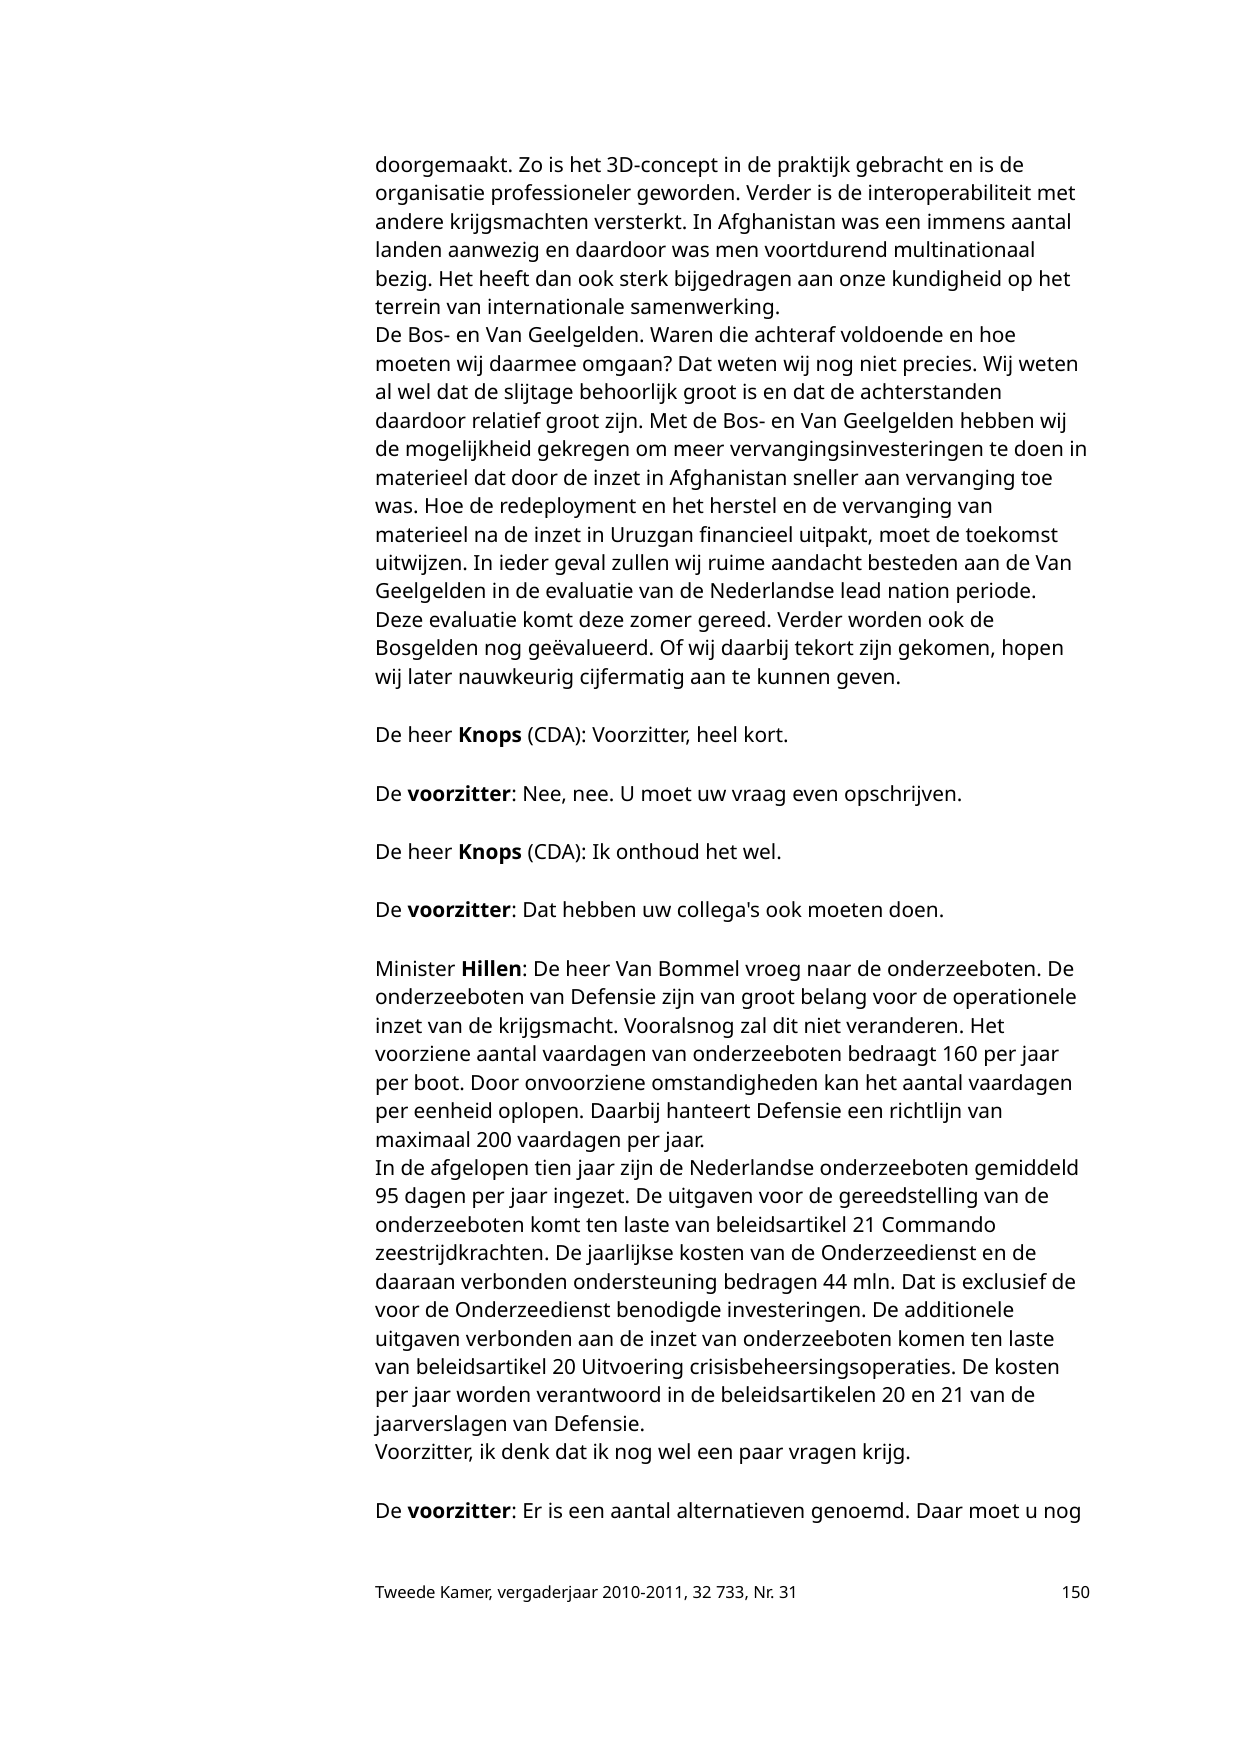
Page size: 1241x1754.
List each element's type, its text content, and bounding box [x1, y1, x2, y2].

text De voorzitter: Er is een aantal alternatieven genoemd. Daar moet u nog [375, 1496, 1090, 1524]
text De voorzitter: Dat hebben uw collega's ook moeten doen. [375, 896, 1090, 924]
text De heer Knops (CDA): Voorzitter, heel kort. [375, 720, 1090, 749]
text Voorzitter, ik denk dat ik nog wel een paar vragen krijg. [375, 1437, 1090, 1466]
text De Bos- en Van Geelgelden. Waren die achteraf voldoende en hoe moeten wij daarmee omgaan? Dat weten wij nog niet precies. Wij weten al wel dat de slijtage behoorlijk groot is en dat de achterstanden daardoor relatief groot zijn. Met de Bos- en Van Geelgelden hebben wij de mogelijkheid gekregen om meer vervangingsinvesteringen te doen in materieel dat door de inzet in Afghanistan sneller aan vervanging toe was. Hoe de redeployment en het herstel en de vervanging van materieel na de inzet in Uruzgan financieel uitpakt, moet de toekomst uitwijzen. In ieder geval zullen wij ruime aandacht besteden aan de Van Geelgelden in de evaluatie van de Nederlandse lead nation periode. Deze evaluatie komt deze zomer gereed. Verder worden ook de Bosgelden nog geëvalueerd. Of wij daarbij tekort zijn gekomen, hopen wij later nauwkeurig cijfermatig aan te kunnen geven. [375, 321, 1090, 690]
text De voorzitter: Nee, nee. U moet uw vraag even opschrijven. [375, 779, 1090, 807]
text In de afgelopen tien jaar zijn de Nederlandse onderzeeboten gemiddeld 95 dagen per jaar ingezet. De uitgaven voor de gereedstelling van de onderzeeboten komt ten laste van beleidsartikel 21 Commando zeestrijdkrachten. De jaarlijkse kosten van de Onderzeedienst en de daaraan verbonden ondersteuning bedragen 44 mln. Dat is exclusief de voor de Onderzeedienst benodigde investeringen. De additionele uitgaven verbonden aan de inzet van onderzeeboten komen ten laste van beleidsartikel 20 Uitvoering crisisbeheersingsoperaties. De kosten per jaar worden verantwoord in de beleidsartikelen 20 en 21 van de jaarverslagen van Defensie. [375, 1153, 1090, 1437]
text Minister Hillen: De heer Van Bommel vroeg naar de onderzeeboten. De onderzeeboten van Defensie zijn van groot belang voor de operationele inzet van de krijgsmacht. Vooralsnog zal dit niet veranderen. Het voorziene aantal vaardagen van onderzeeboten bedraagt 160 per jaar per boot. Door onvoorziene omstandigheden kan het aantal vaardagen per eenheid oplopen. Daarbij hanteert Defensie een richtlijn van maximaal 200 vaardagen per jaar. [375, 954, 1090, 1153]
text doorgemaakt. Zo is het 3D-concept in de praktijk gebracht en is de organisatie professioneler geworden. Verder is de interoperabiliteit met andere krijgsmachten versterkt. In Afghanistan was een immens aantal landen aanwezig en daardoor was men voortdurend multinationaal bezig. Het heeft dan ook sterk bijgedragen aan onze kundigheid op het terrein van internationale samenwerking. [375, 150, 1090, 321]
text De heer Knops (CDA): Ik onthoud het wel. [375, 837, 1090, 866]
